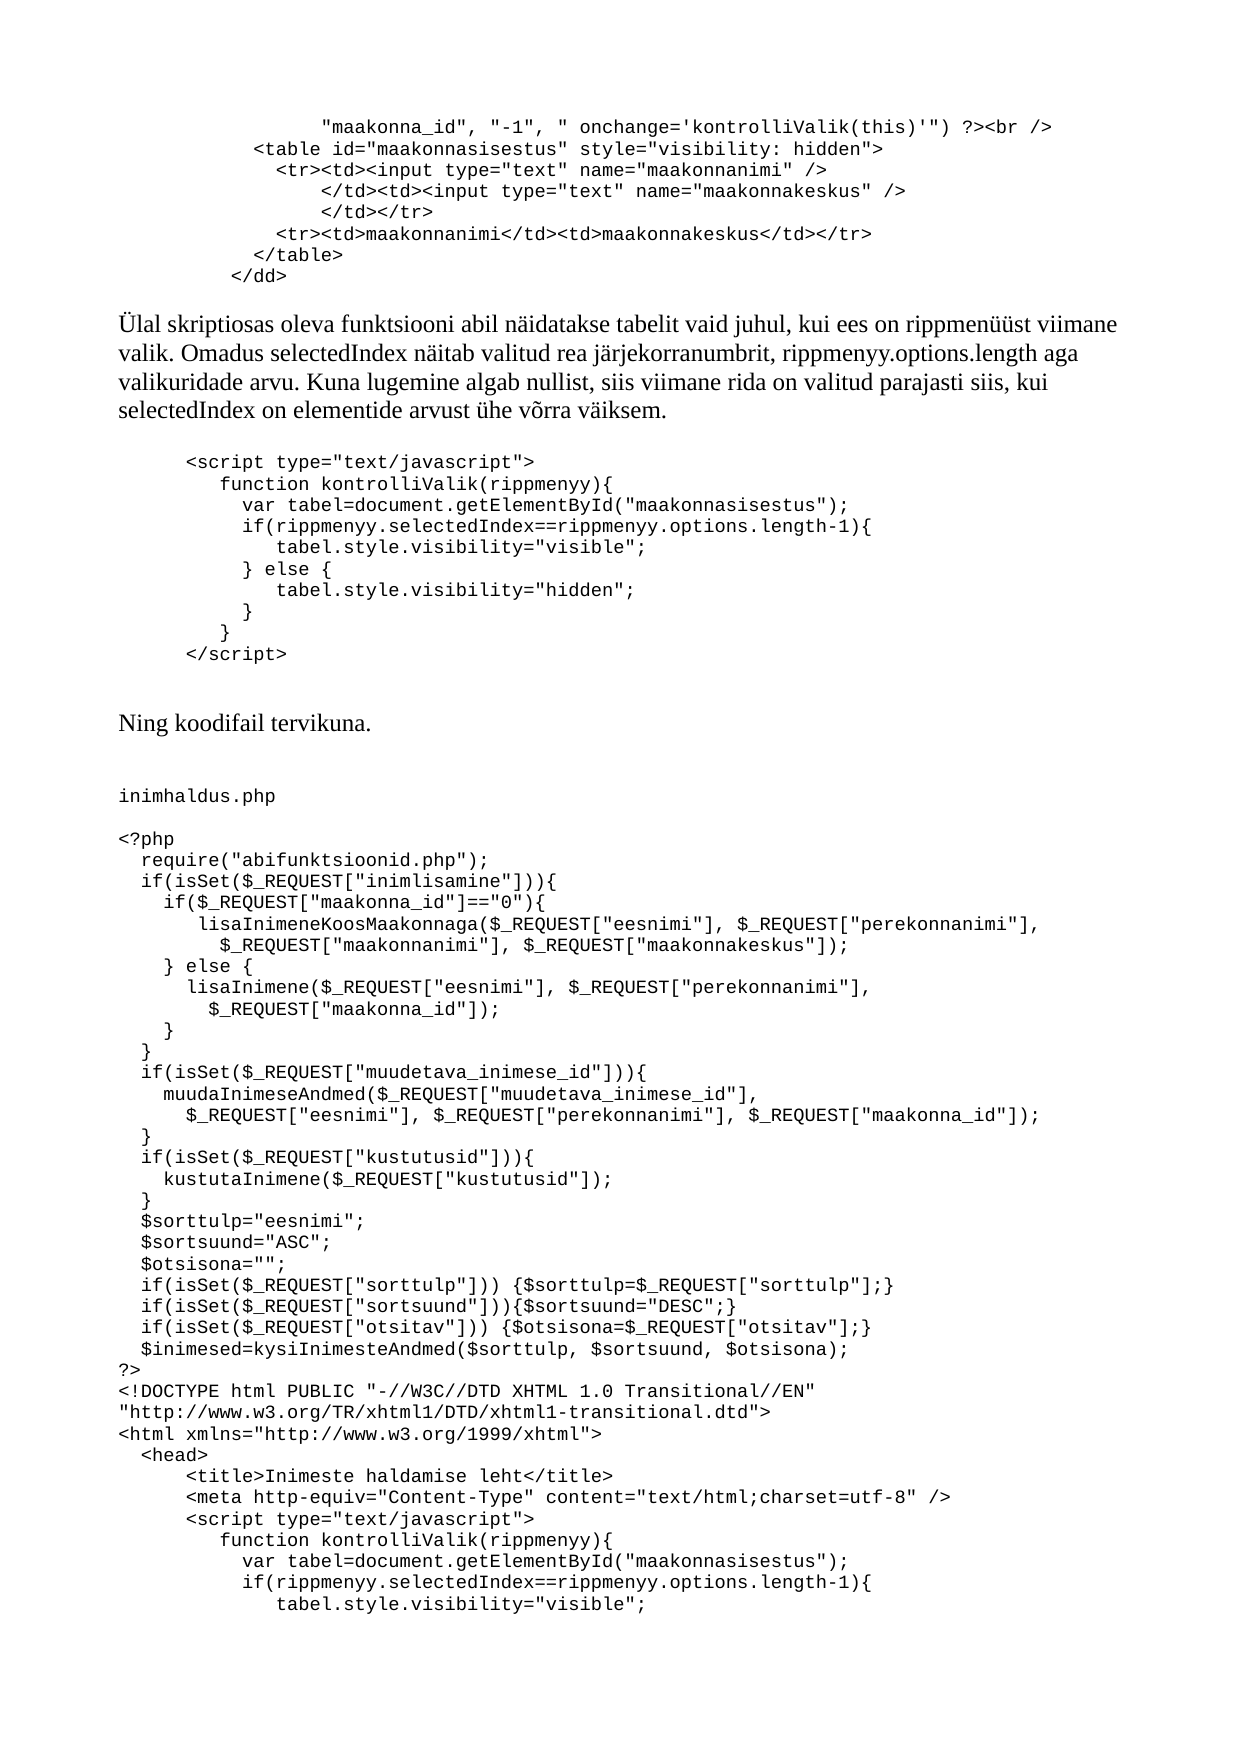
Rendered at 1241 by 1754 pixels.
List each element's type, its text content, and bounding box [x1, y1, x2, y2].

text <tr><td>maakonnanimi</td><td>maakonnakeskus</td></tr> [118, 224, 1122, 246]
text <script type="text/javascript"> [118, 1509, 1122, 1531]
text var tabel=document.getElementById("maakonnasisestus"); [118, 496, 1122, 517]
text } [118, 1127, 1122, 1148]
text <head> [118, 1446, 1122, 1467]
text function kontrolliValik(rippmenyy){ [118, 474, 1122, 496]
text if(isSet($_REQUEST["otsitav"])) {$otsisona=$_REQUEST["otsitav"];} [118, 1318, 1122, 1339]
text <?php [118, 829, 1122, 851]
text } [118, 1191, 1122, 1212]
text $sorttulp="eesnimi"; [118, 1212, 1122, 1233]
text lisaInimeneKoosMaakonnaga($_REQUEST["eesnimi"], $_REQUEST["perekonnanimi"], [118, 914, 1122, 936]
text } else { [118, 957, 1122, 978]
text if(isSet($_REQUEST["sortsuund"])){$sortsuund="DESC";} [118, 1297, 1122, 1318]
text tabel.style.visibility="visible"; [118, 538, 1122, 559]
text } [118, 1042, 1122, 1063]
text "maakonna_id", "-1", " onchange='kontrolliValik(this)'") ?><br /> [118, 118, 1122, 139]
text $otsisona=""; [118, 1254, 1122, 1276]
text </table> [118, 246, 1122, 267]
text if(isSet($_REQUEST["sorttulp"])) {$sorttulp=$_REQUEST["sorttulp"];} [118, 1276, 1122, 1297]
text if($_REQUEST["maakonna_id"]=="0"){ [118, 893, 1122, 914]
text </dd> [118, 267, 1122, 288]
text Ning koodifail tervikuna. [118, 708, 1122, 737]
text kustutaInimene($_REQUEST["kustutusid"]); [118, 1169, 1122, 1191]
text function kontrolliValik(rippmenyy){ [118, 1531, 1122, 1552]
text if(rippmenyy.selectedIndex==rippmenyy.options.length-1){ [118, 1573, 1122, 1594]
text $_REQUEST["maakonna_id"]); [118, 999, 1122, 1021]
text muudaInimeseAndmed($_REQUEST["muudetava_inimese_id"], [118, 1084, 1122, 1106]
text $_REQUEST["maakonnanimi"], $_REQUEST["maakonnakeskus"]); [118, 936, 1122, 957]
text </script> [118, 644, 1122, 666]
text <table id="maakonnasisestus" style="visibility: hidden"> [118, 139, 1122, 161]
text if(isSet($_REQUEST["kustutusid"])){ [118, 1148, 1122, 1169]
text lisaInimene($_REQUEST["eesnimi"], $_REQUEST["perekonnanimi"], [118, 978, 1122, 999]
text $sortsuund="ASC"; [118, 1233, 1122, 1254]
text } [118, 602, 1122, 623]
text inimhaldus.php [118, 787, 1122, 808]
text ?> [118, 1361, 1122, 1382]
text <tr><td><input type="text" name="maakonnanimi" /> [118, 161, 1122, 182]
text <script type="text/javascript"> [118, 453, 1122, 474]
text $_REQUEST["eesnimi"], $_REQUEST["perekonnanimi"], $_REQUEST["maakonna_id"]); [118, 1106, 1122, 1127]
text $inimesed=kysiInimesteAndmed($sorttulp, $sortsuund, $otsisona); [118, 1339, 1122, 1361]
text } [118, 1021, 1122, 1042]
text <meta http-equiv="Content-Type" content="text/html;charset=utf-8" /> [118, 1488, 1122, 1509]
text <title>Inimeste haldamise leht</title> [118, 1467, 1122, 1488]
text if(rippmenyy.selectedIndex==rippmenyy.options.length-1){ [118, 517, 1122, 538]
text <!DOCTYPE html PUBLIC "-//W3C//DTD XHTML 1.0 Transitional//EN" [118, 1382, 1122, 1403]
text if(isSet($_REQUEST["muudetava_inimese_id"])){ [118, 1063, 1122, 1084]
text require("abifunktsioonid.php"); [118, 851, 1122, 872]
text <html xmlns="http://www.w3.org/1999/xhtml"> [118, 1424, 1122, 1446]
text var tabel=document.getElementById("maakonnasisestus"); [118, 1552, 1122, 1573]
text tabel.style.visibility="hidden"; [118, 581, 1122, 602]
text "http://www.w3.org/TR/xhtml1/DTD/xhtml1-transitional.dtd"> [118, 1403, 1122, 1424]
text </td></tr> [118, 203, 1122, 224]
text if(isSet($_REQUEST["inimlisamine"])){ [118, 872, 1122, 893]
text } [118, 623, 1122, 644]
text Ülal skriptiosas oleva funktsiooni abil näidatakse tabelit vaid juhul, kui ees on rippmenüüst viimane valik. Omadus selectedIndex näitab valitud rea järjekorranumbrit, rippmenyy.options.length aga valikuridade arvu. Kuna lugemine algab nullist, siis viimane rida on valitud parajasti siis, kui selectedIndex on elementide arvust ühe võrra väiksem. [118, 309, 1122, 424]
text </td><td><input type="text" name="maakonnakeskus" /> [118, 182, 1122, 203]
text } else { [118, 559, 1122, 581]
text tabel.style.visibility="visible"; [118, 1594, 1122, 1616]
